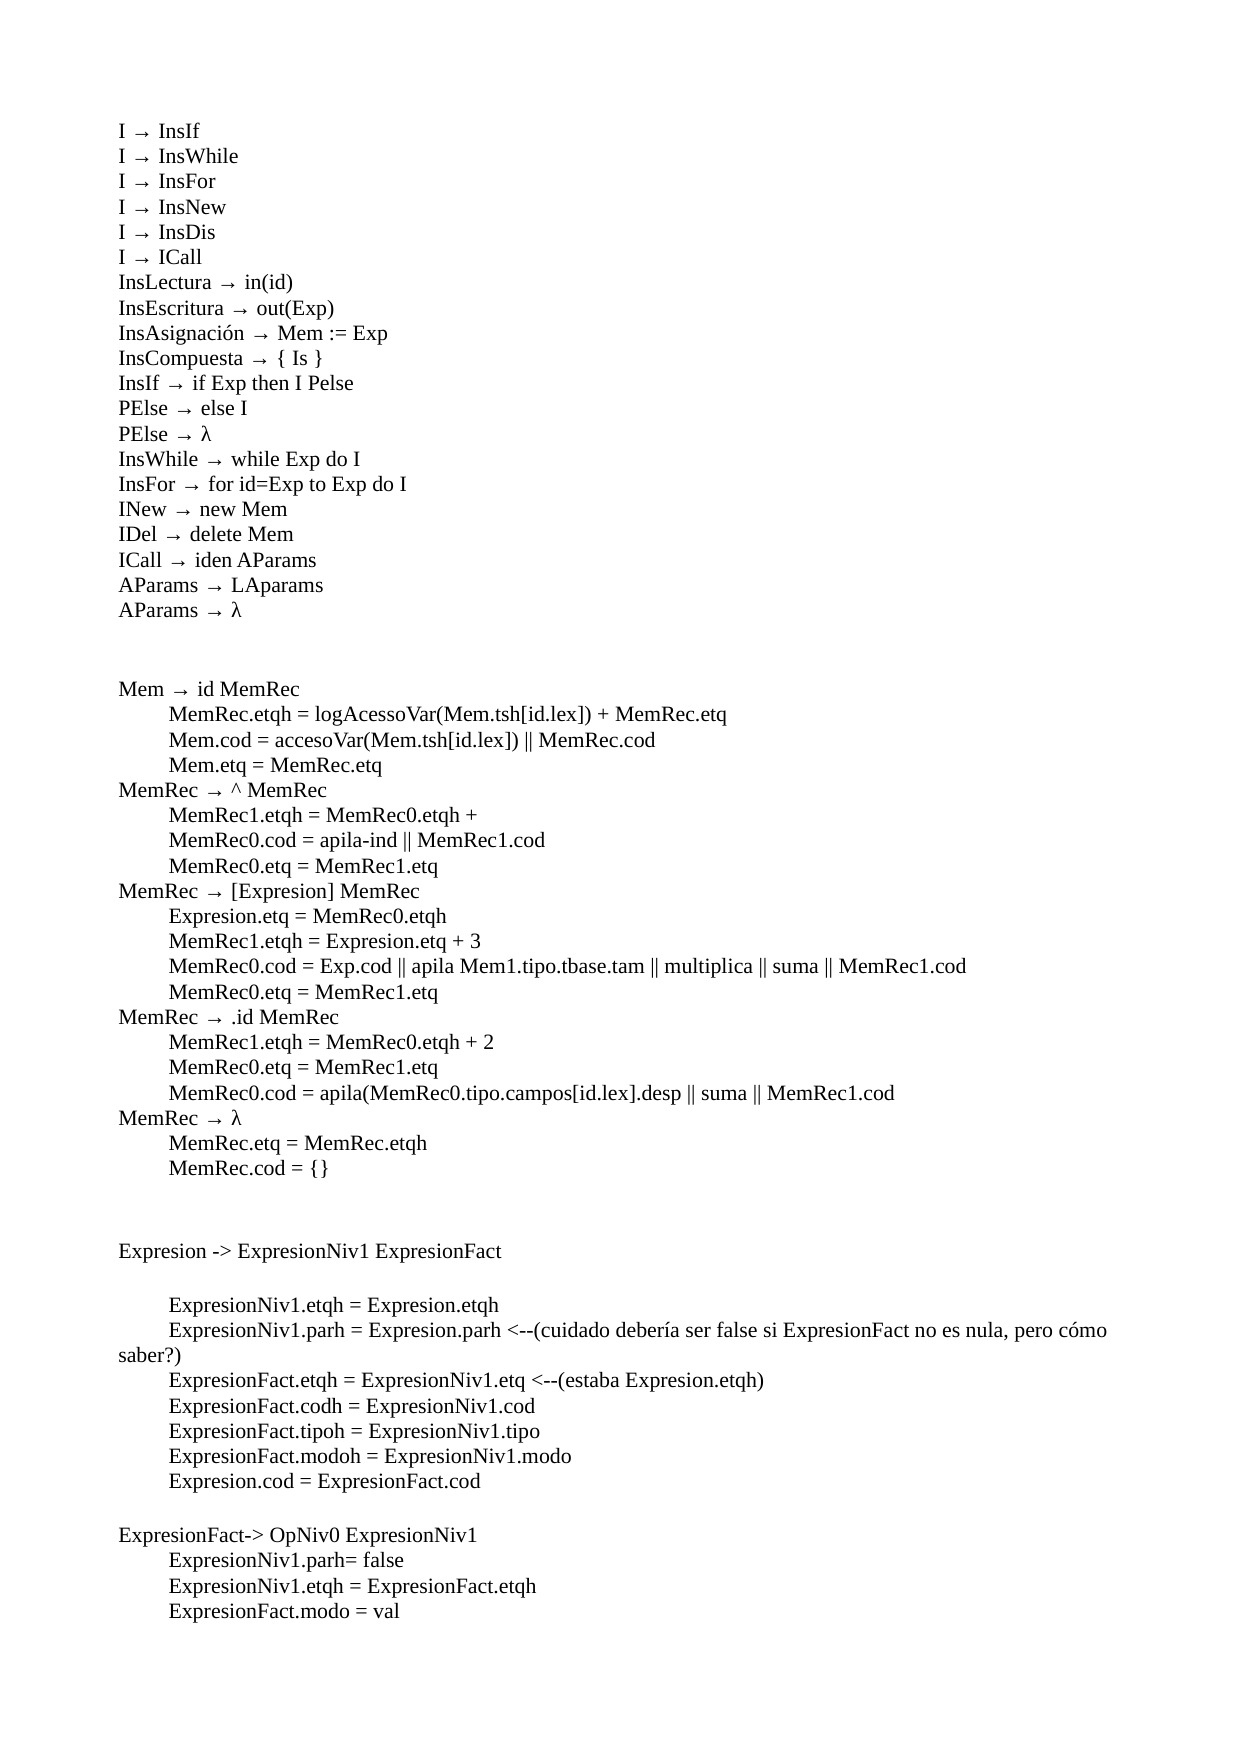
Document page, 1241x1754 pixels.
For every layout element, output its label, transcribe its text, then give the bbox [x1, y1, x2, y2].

text AParams → λ [118, 597, 1122, 622]
text ExpresionFact-> OpNiv0 ExpresionNiv1 [118, 1522, 1122, 1547]
text MemRec1.etqh = MemRec0.etqh + 2 [118, 1029, 1122, 1054]
text MemRec0.cod = apila(MemRec0.tipo.campos[id.lex].desp || suma || MemRec1.cod [118, 1079, 1122, 1105]
text ICall → iden AParams [118, 547, 1122, 572]
text PElse → λ [118, 421, 1122, 446]
text ExpresionFact.codh = ExpresionNiv1.cod [118, 1393, 1122, 1418]
text InsFor → for id=Exp to Exp do I [118, 471, 1122, 496]
text INew → new Mem [118, 496, 1122, 521]
text ExpresionFact.tipoh = ExpresionNiv1.tipo [118, 1418, 1122, 1443]
text Mem → id MemRec [118, 676, 1122, 701]
text MemRec0.etq = MemRec1.etq [118, 1054, 1122, 1079]
text Expresion.etq = MemRec0.etqh [118, 903, 1122, 928]
text I → InsIf [118, 118, 1122, 143]
text Expresion -> ExpresionNiv1 ExpresionFact [118, 1238, 1122, 1263]
text MemRec → λ [118, 1105, 1122, 1130]
text InsCompuesta → { Is } [118, 345, 1122, 370]
text MemRec0.etq = MemRec1.etq [118, 979, 1122, 1004]
text MemRec1.etqh = Expresion.etq + 3 [118, 928, 1122, 953]
text ExpresionNiv1.etqh = Expresion.etqh [118, 1292, 1122, 1317]
text PElse → else I [118, 395, 1122, 421]
text ExpresionNiv1.parh = Expresion.parh <--(cuidado debería ser false si ExpresionFact no es nula, pero cómo saber?) [118, 1317, 1122, 1367]
text MemRec → .id MemRec [118, 1004, 1122, 1029]
text InsIf → if Exp then I Pelse [118, 370, 1122, 395]
text Mem.cod = accesoVar(Mem.tsh[id.lex]) || MemRec.cod [118, 727, 1122, 752]
text ExpresionNiv1.parh= false [118, 1547, 1122, 1573]
text Mem.etq = MemRec.etq [118, 752, 1122, 777]
text MemRec.etqh = logAcessoVar(Mem.tsh[id.lex]) + MemRec.etq [118, 701, 1122, 727]
text MemRec.etq = MemRec.etqh [118, 1130, 1122, 1155]
text MemRec.cod = {} [118, 1155, 1122, 1180]
text InsWhile → while Exp do I [118, 446, 1122, 471]
text I → InsFor [118, 168, 1122, 194]
text InsEscritura → out(Exp) [118, 294, 1122, 320]
text MemRec → [Expresion] MemRec [118, 878, 1122, 903]
text I → ICall [118, 244, 1122, 269]
text ExpresionFact.modo = val [118, 1598, 1122, 1623]
text I → InsNew [118, 194, 1122, 219]
text MemRec1.etqh = MemRec0.etqh + [118, 802, 1122, 827]
text MemRec0.etq = MemRec1.etq [118, 853, 1122, 878]
text ExpresionFact.modoh = ExpresionNiv1.modo [118, 1443, 1122, 1468]
text I → InsWhile [118, 143, 1122, 168]
text AParams → LAparams [118, 572, 1122, 597]
text InsLectura → in(id) [118, 269, 1122, 294]
text MemRec → ^ MemRec [118, 777, 1122, 802]
text ExpresionFact.etqh = ExpresionNiv1.etq <--(estaba Expresion.etqh) [118, 1367, 1122, 1393]
text InsAsignación → Mem := Exp [118, 320, 1122, 345]
text ExpresionNiv1.etqh = ExpresionFact.etqh [118, 1573, 1122, 1598]
text Expresion.cod = ExpresionFact.cod [118, 1468, 1122, 1493]
text IDel → delete Mem [118, 521, 1122, 547]
text MemRec0.cod = Exp.cod || apila Mem1.tipo.tbase.tam || multiplica || suma || MemRec1.cod [118, 953, 1122, 979]
text MemRec0.cod = apila-ind || MemRec1.cod [118, 827, 1122, 853]
text I → InsDis [118, 219, 1122, 244]
